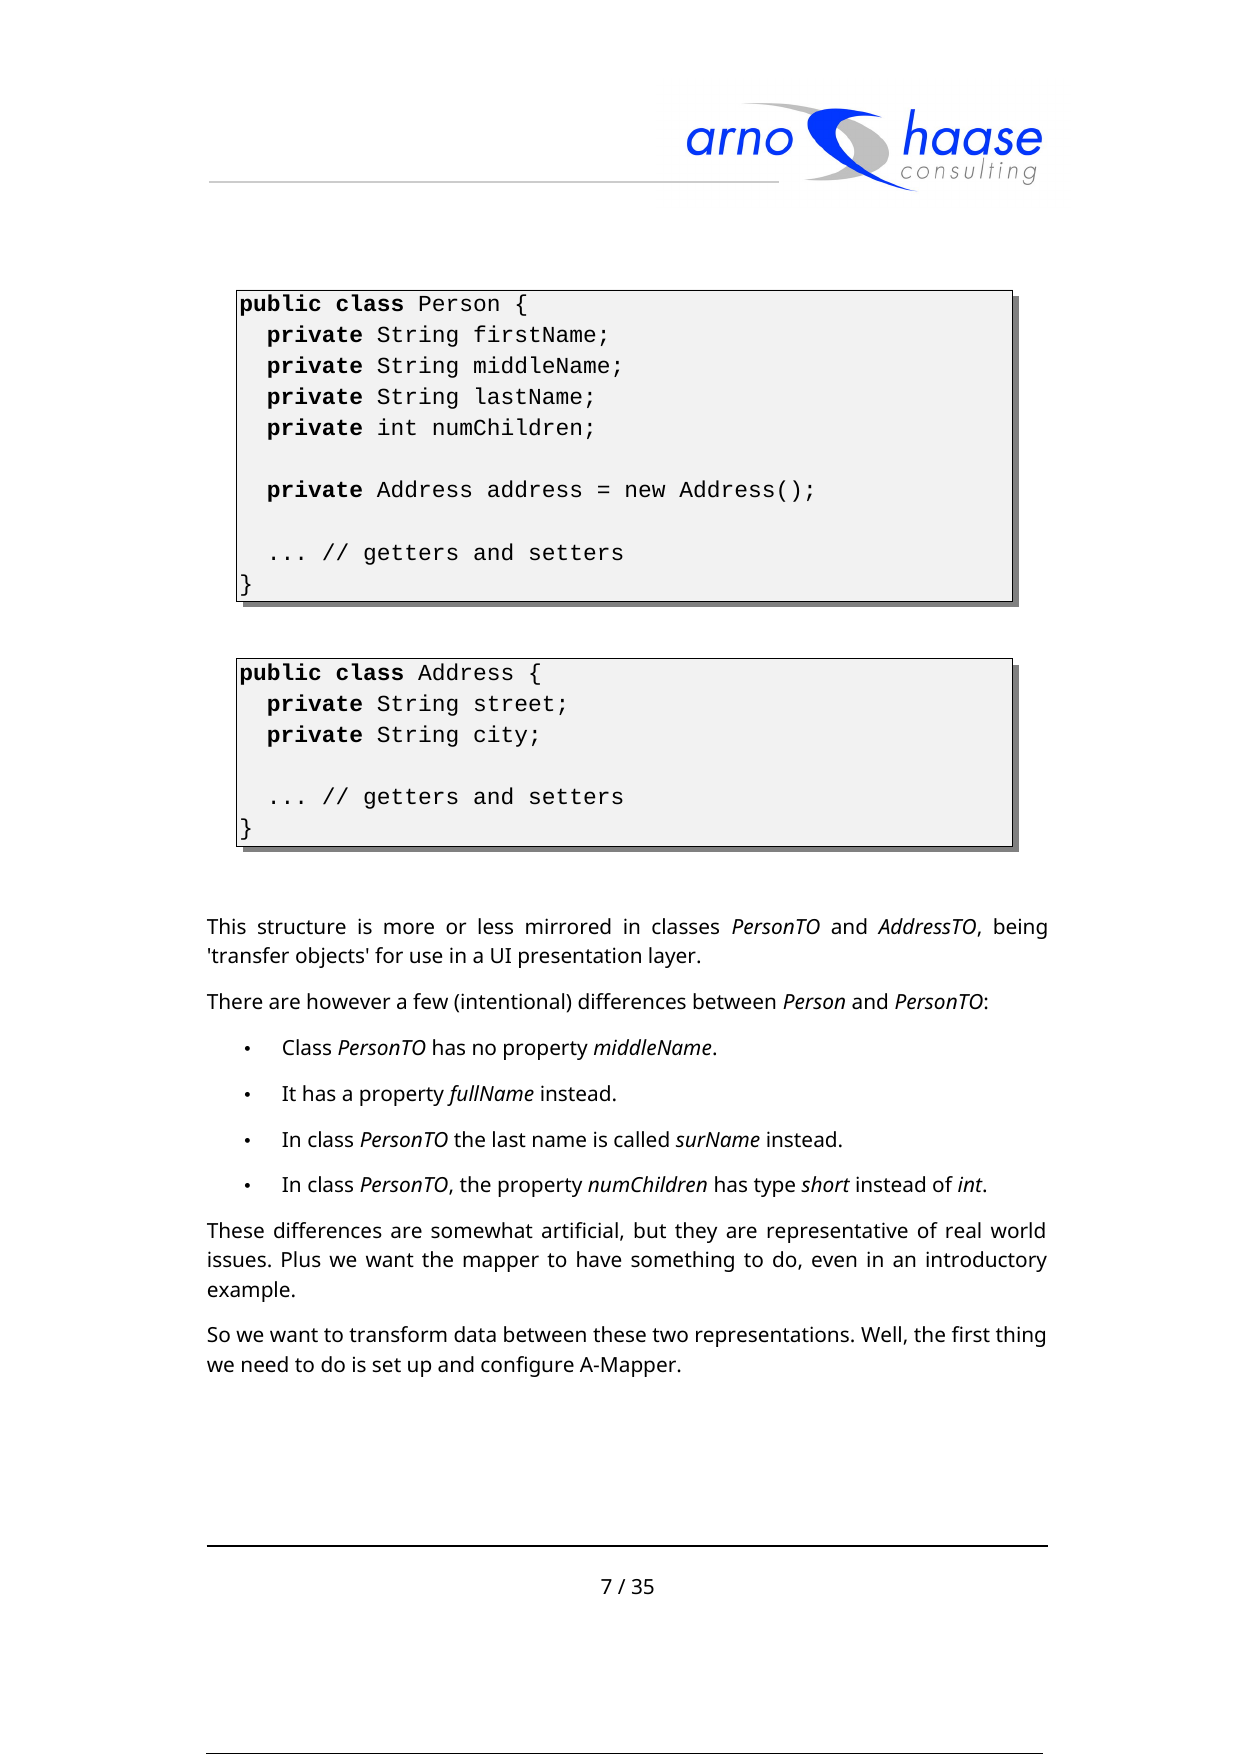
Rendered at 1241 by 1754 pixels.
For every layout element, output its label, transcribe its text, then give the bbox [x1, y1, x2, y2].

list In class PersonTO, the property numChildren has type short instead of int. [244, 1169, 1048, 1199]
text public class Person { [237, 291, 1012, 318]
list It has a property fullName instead. [244, 1078, 1048, 1107]
text public class Address { [237, 659, 1012, 687]
text private String street; [237, 689, 1012, 718]
text } [237, 569, 1012, 601]
list In class PersonTO the last name is called surName instead. [244, 1124, 1048, 1153]
text ... // getters and setters [237, 538, 1012, 567]
text This structure is more or less mirrored in classes PersonTO and AddressTO, being 'transfer objects' for use in a UI presentation layer. [207, 911, 1048, 969]
text } [237, 813, 1012, 846]
text private String firstName; [237, 321, 1012, 349]
text private String city; [237, 720, 1012, 749]
text private Address address = new Address(); [237, 476, 1012, 505]
text private String lastName; [237, 383, 1012, 412]
picture [656, 78, 1072, 208]
text So we want to transform data between these two representations. Well, the first thing we need to do is set up and configure A-Mapper. [207, 1319, 1048, 1378]
text private int numChildren; [237, 414, 1012, 443]
list Class PersonTO has no property middleName. [244, 1032, 1048, 1061]
text ... // getters and setters [237, 782, 1012, 811]
text private String middleName; [237, 352, 1012, 381]
text These differences are somewhat artificial, but they are representative of real world issues. Plus we want the mapper to have something to do, even in an introductory example. [207, 1215, 1048, 1303]
text There are however a few (intentional) differences between Person and PersonTO: [207, 986, 1048, 1015]
